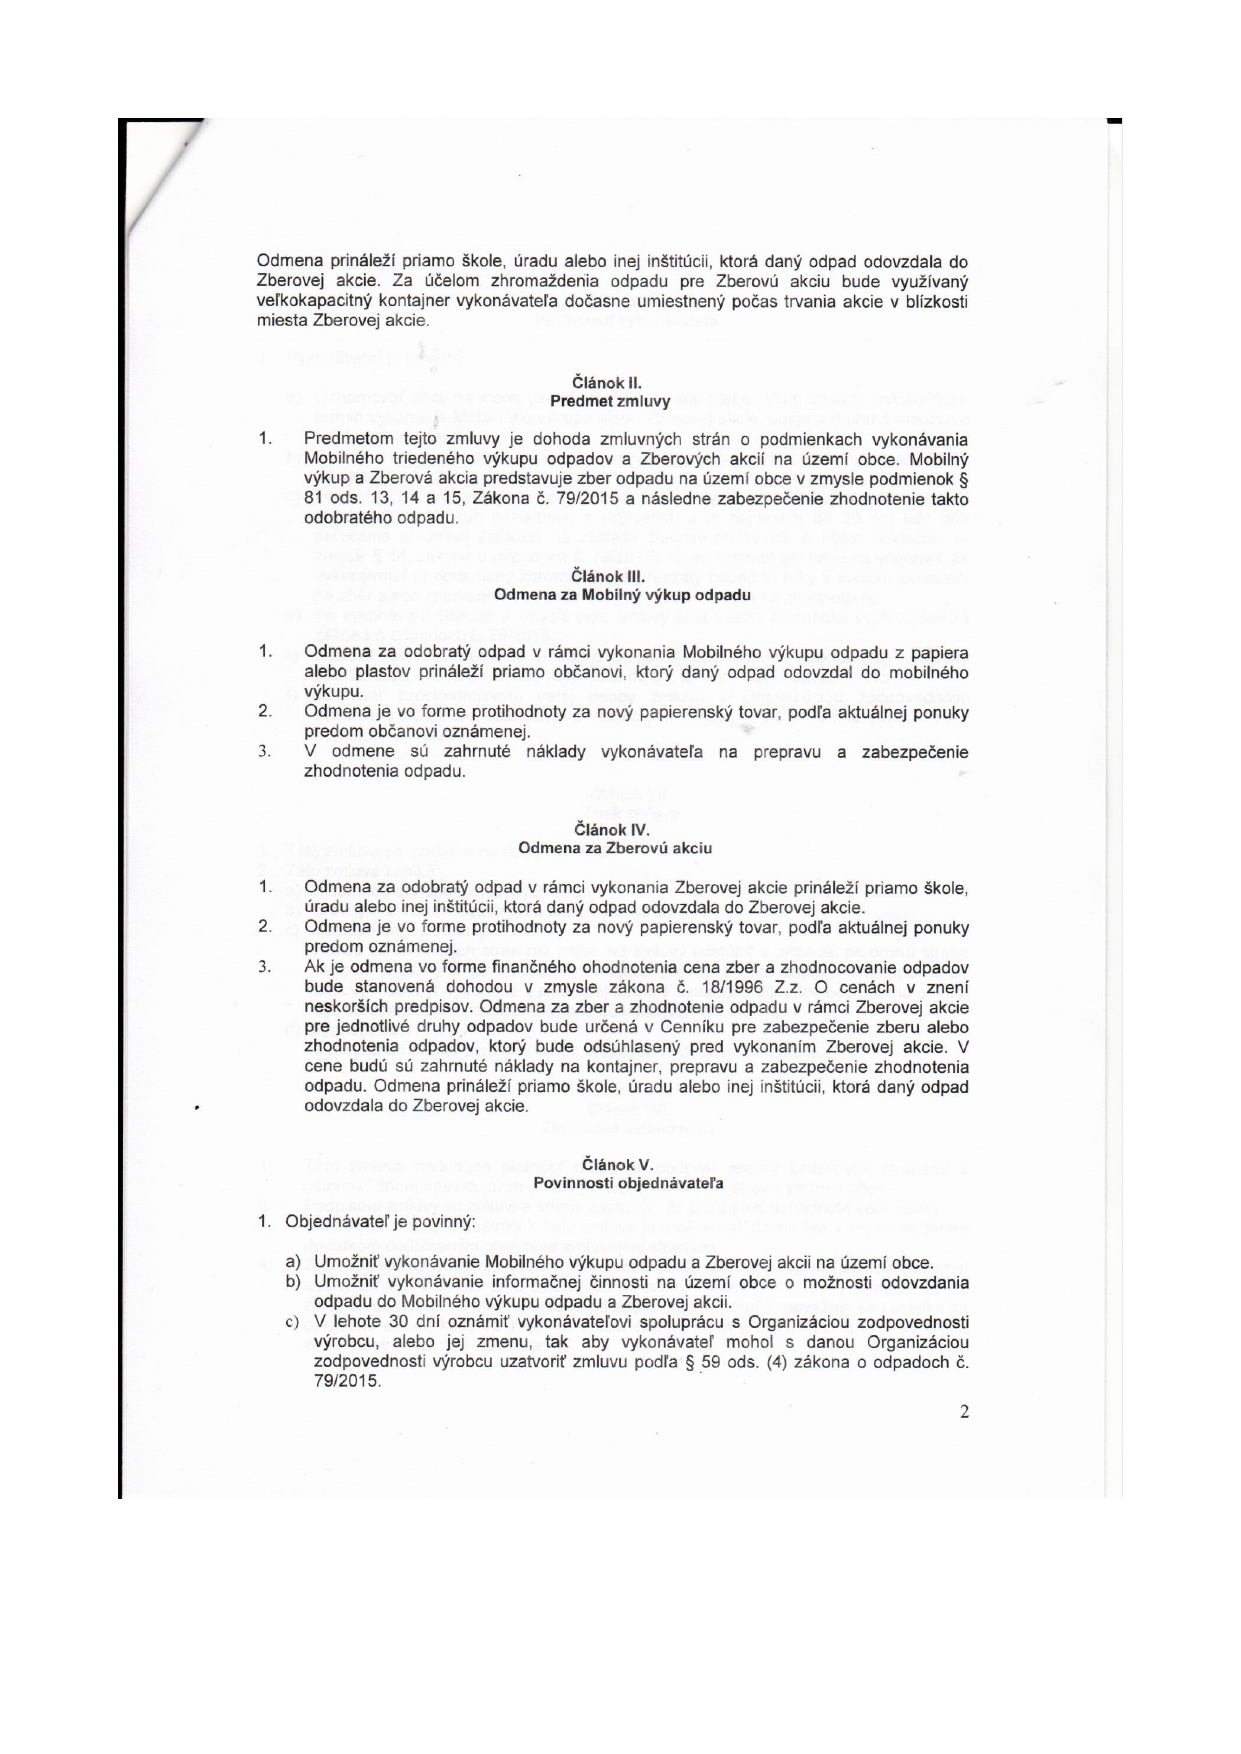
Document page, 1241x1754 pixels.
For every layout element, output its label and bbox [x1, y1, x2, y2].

picture [118, 118, 1123, 1499]
